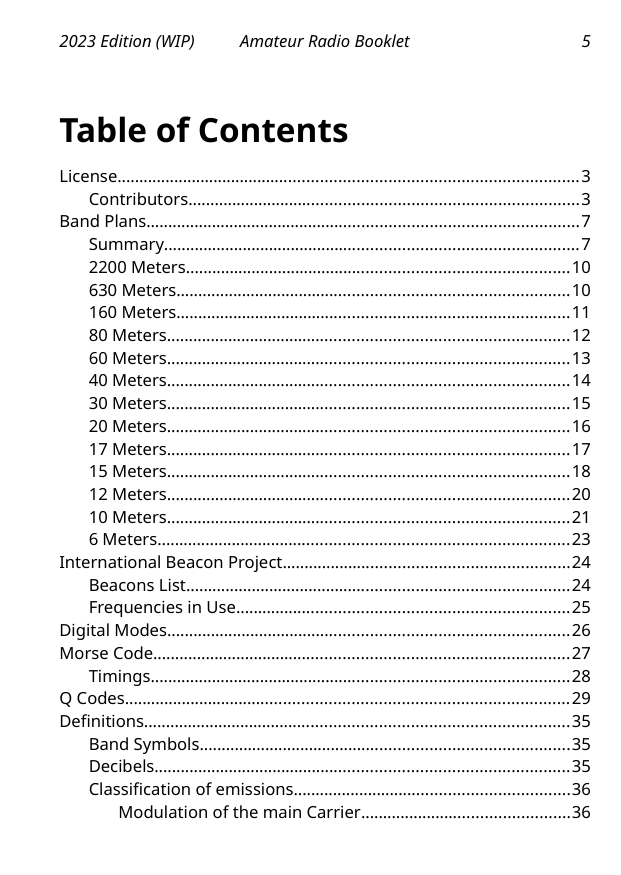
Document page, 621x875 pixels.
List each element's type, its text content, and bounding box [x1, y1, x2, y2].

text Q Codes 29 [59, 687, 591, 709]
text 17 Meters 17 [88, 437, 591, 460]
text Morse Code 27 [59, 641, 591, 664]
text 630 Meters 10 [88, 278, 591, 301]
text Decibels 35 [88, 755, 591, 778]
text 2200 Meters 10 [88, 255, 591, 278]
text 6 Meters 23 [88, 528, 591, 551]
text Digital Modes 26 [59, 619, 591, 641]
text International Beacon Project 24 [59, 551, 591, 573]
subtitle Table of Contents [59, 107, 591, 152]
text 15 Meters 18 [88, 460, 591, 482]
text 60 Meters 13 [88, 346, 591, 369]
text Summary 7 [88, 233, 591, 255]
text Beacons List 24 [88, 573, 591, 596]
text 40 Meters 14 [88, 369, 591, 392]
text Frequencies in Use 25 [88, 596, 591, 619]
text 30 Meters 15 [88, 392, 591, 414]
text 160 Meters 11 [88, 301, 591, 323]
text Band Plans 7 [59, 210, 591, 233]
text 10 Meters 21 [88, 505, 591, 528]
text 20 Meters 16 [88, 414, 591, 437]
text Timings 28 [88, 664, 591, 687]
text Classification of emissions 36 [88, 778, 591, 800]
text 80 Meters 12 [88, 323, 591, 346]
text 12 Meters 20 [88, 482, 591, 505]
text Band Symbols 35 [88, 732, 591, 755]
text License 3 [59, 164, 591, 187]
text Modulation of the main Carrier 36 [118, 800, 591, 823]
text Contributors 3 [88, 187, 591, 210]
text Definitions 35 [59, 709, 591, 732]
